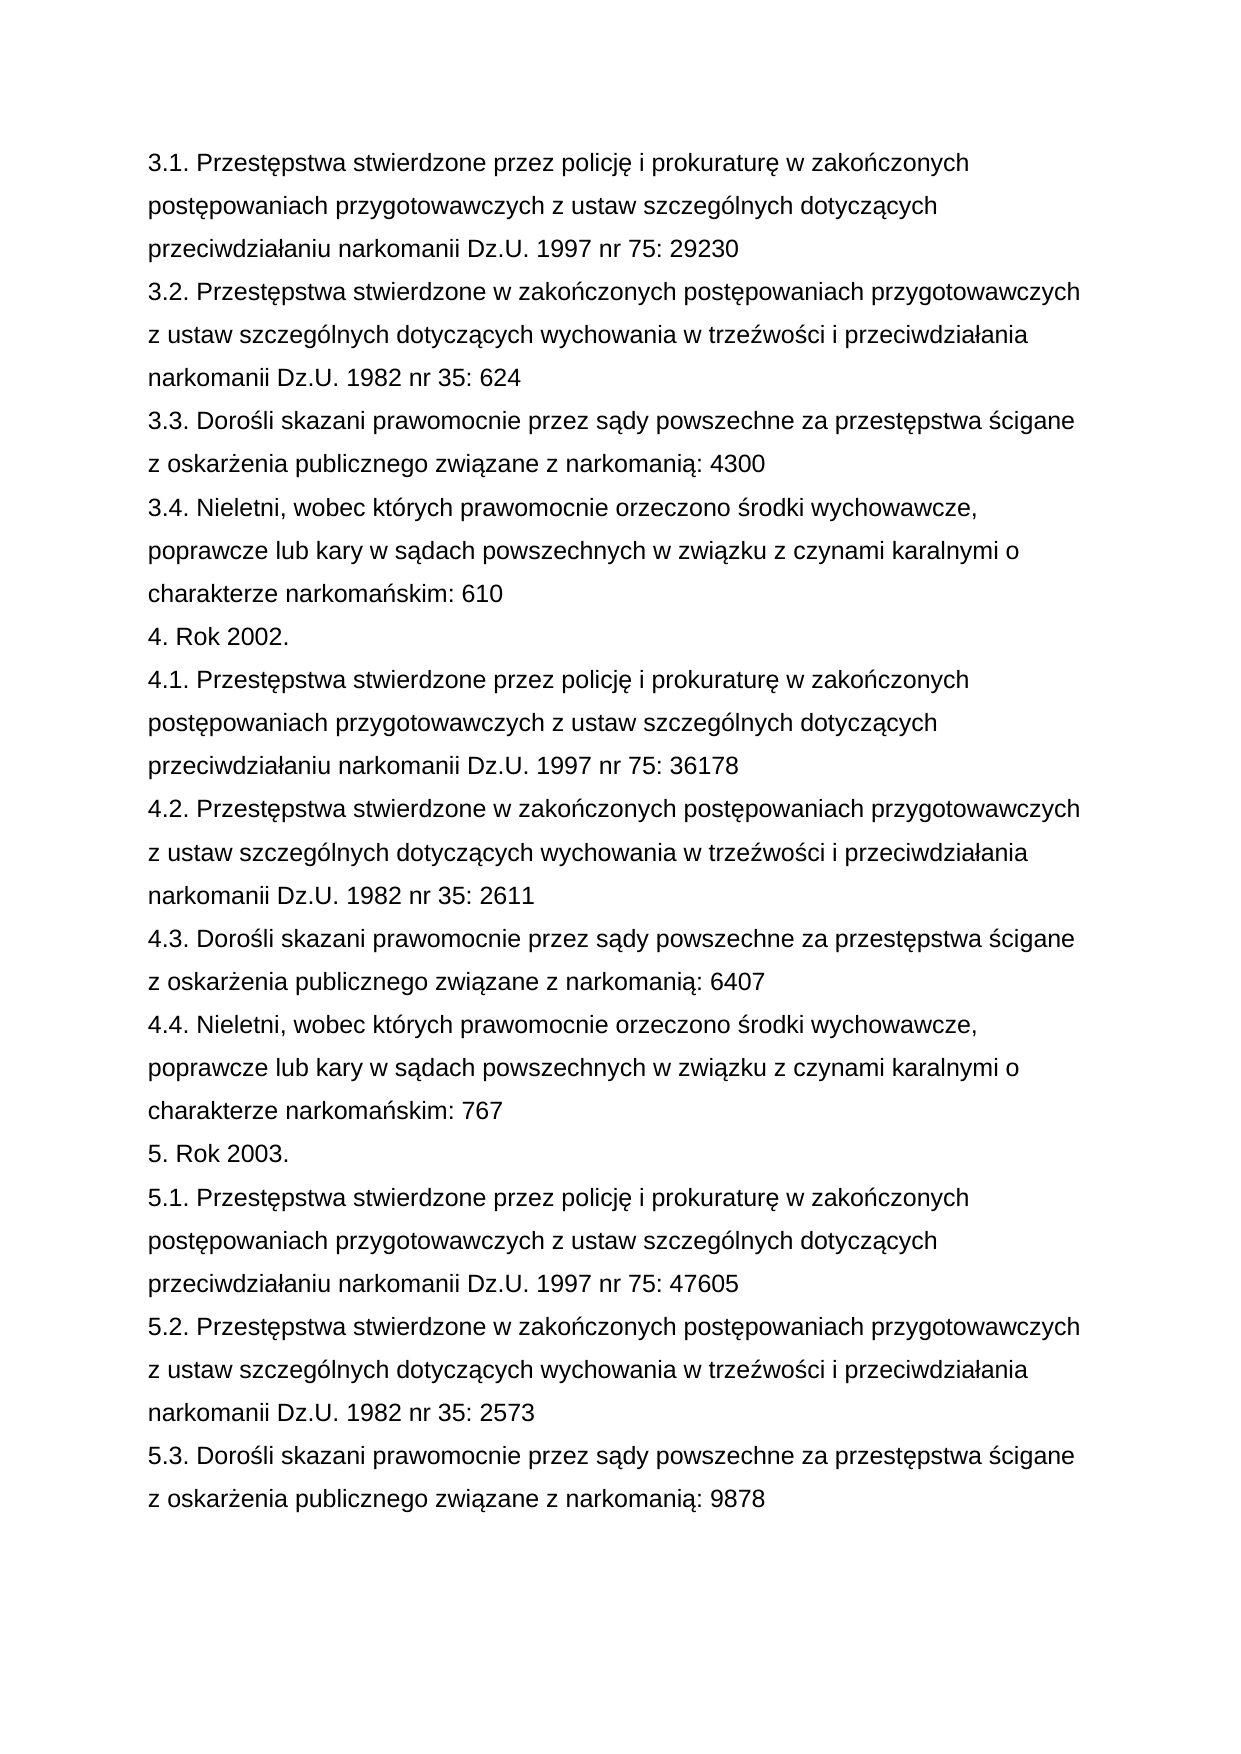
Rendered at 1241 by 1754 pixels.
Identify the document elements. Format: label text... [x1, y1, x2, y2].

text 5.3. Dorośli skazani prawomocnie przez sądy powszechne za przestępstwa ścigane z oskarżenia publicznego związane z narkomanią: 9878 [148, 1441, 1093, 1513]
text 3.2. Przestępstwa stwierdzone w zakończonych postępowaniach przygotowawczych z ustaw szczególnych dotyczących wychowania w trzeźwości i przeciwdziałania narkomanii Dz.U. 1982 nr 35: 624 [148, 277, 1093, 392]
text 3.4. Nieletni, wobec których prawomocnie orzeczono środki wychowawcze, poprawcze lub kary w sądach powszechnych w związku z czynami karalnymi o charakterze narkomańskim: 610 [148, 493, 1093, 608]
text 5. Rok 2003. [148, 1139, 1093, 1168]
text 5.2. Przestępstwa stwierdzone w zakończonych postępowaniach przygotowawczych z ustaw szczególnych dotyczących wychowania w trzeźwości i przeciwdziałania narkomanii Dz.U. 1982 nr 35: 2573 [148, 1312, 1093, 1427]
text 5.1. Przestępstwa stwierdzone przez policję i prokuraturę w zakończonych postępowaniach przygotowawczych z ustaw szczególnych dotyczących przeciwdziałaniu narkomanii Dz.U. 1997 nr 75: 47605 [148, 1183, 1093, 1298]
text 4.4. Nieletni, wobec których prawomocnie orzeczono środki wychowawcze, poprawcze lub kary w sądach powszechnych w związku z czynami karalnymi o charakterze narkomańskim: 767 [148, 1010, 1093, 1125]
text 3.3. Dorośli skazani prawomocnie przez sądy powszechne za przestępstwa ścigane z oskarżenia publicznego związane z narkomanią: 4300 [148, 406, 1093, 478]
text 3.1. Przestępstwa stwierdzone przez policję i prokuraturę w zakończonych postępowaniach przygotowawczych z ustaw szczególnych dotyczących przeciwdziałaniu narkomanii Dz.U. 1997 nr 75: 29230 [148, 148, 1093, 263]
text 4.3. Dorośli skazani prawomocnie przez sądy powszechne za przestępstwa ścigane z oskarżenia publicznego związane z narkomanią: 6407 [148, 924, 1093, 996]
text 4. Rok 2002. [148, 622, 1093, 651]
text 4.1. Przestępstwa stwierdzone przez policję i prokuraturę w zakończonych postępowaniach przygotowawczych z ustaw szczególnych dotyczących przeciwdziałaniu narkomanii Dz.U. 1997 nr 75: 36178 [148, 665, 1093, 780]
text 4.2. Przestępstwa stwierdzone w zakończonych postępowaniach przygotowawczych z ustaw szczególnych dotyczących wychowania w trzeźwości i przeciwdziałania narkomanii Dz.U. 1982 nr 35: 2611 [148, 794, 1093, 909]
